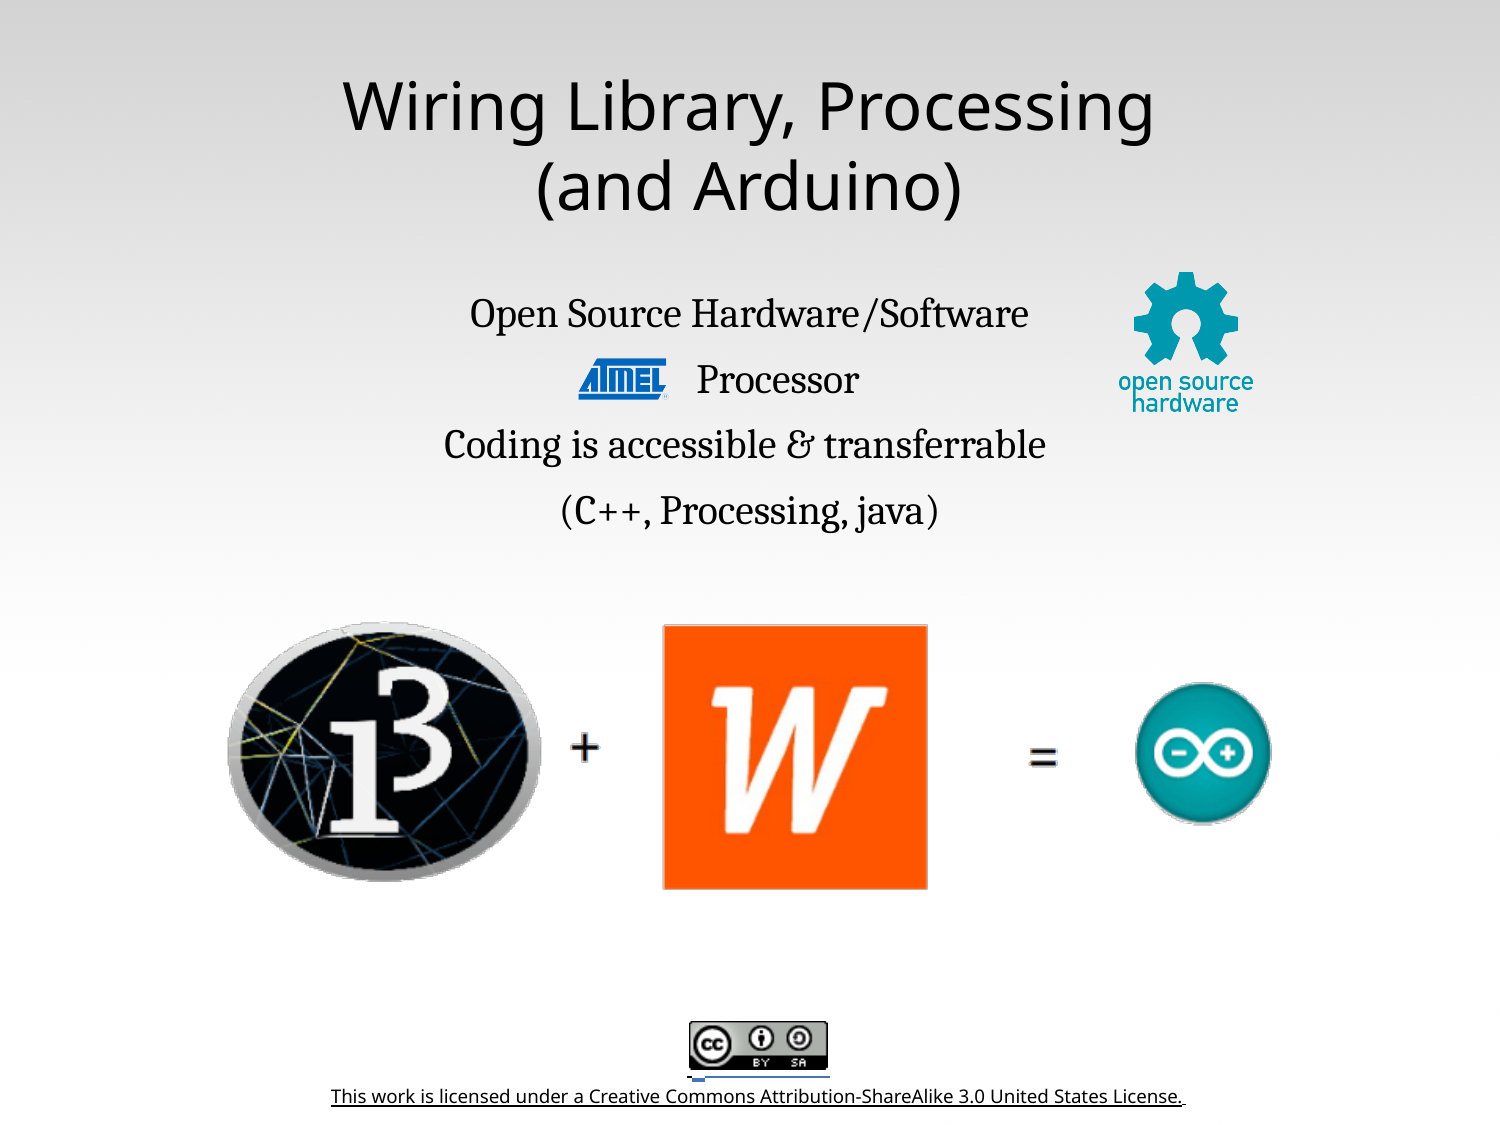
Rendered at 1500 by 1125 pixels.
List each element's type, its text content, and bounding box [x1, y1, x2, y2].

picture [0, 0, 1500, 1125]
title Wiring Library, Processing (and Arduino) [112, 50, 1388, 212]
list Open Source Hardware/Software Processor Coding is accessible & transferrable (C++, Processing, java) [112, 212, 1388, 563]
